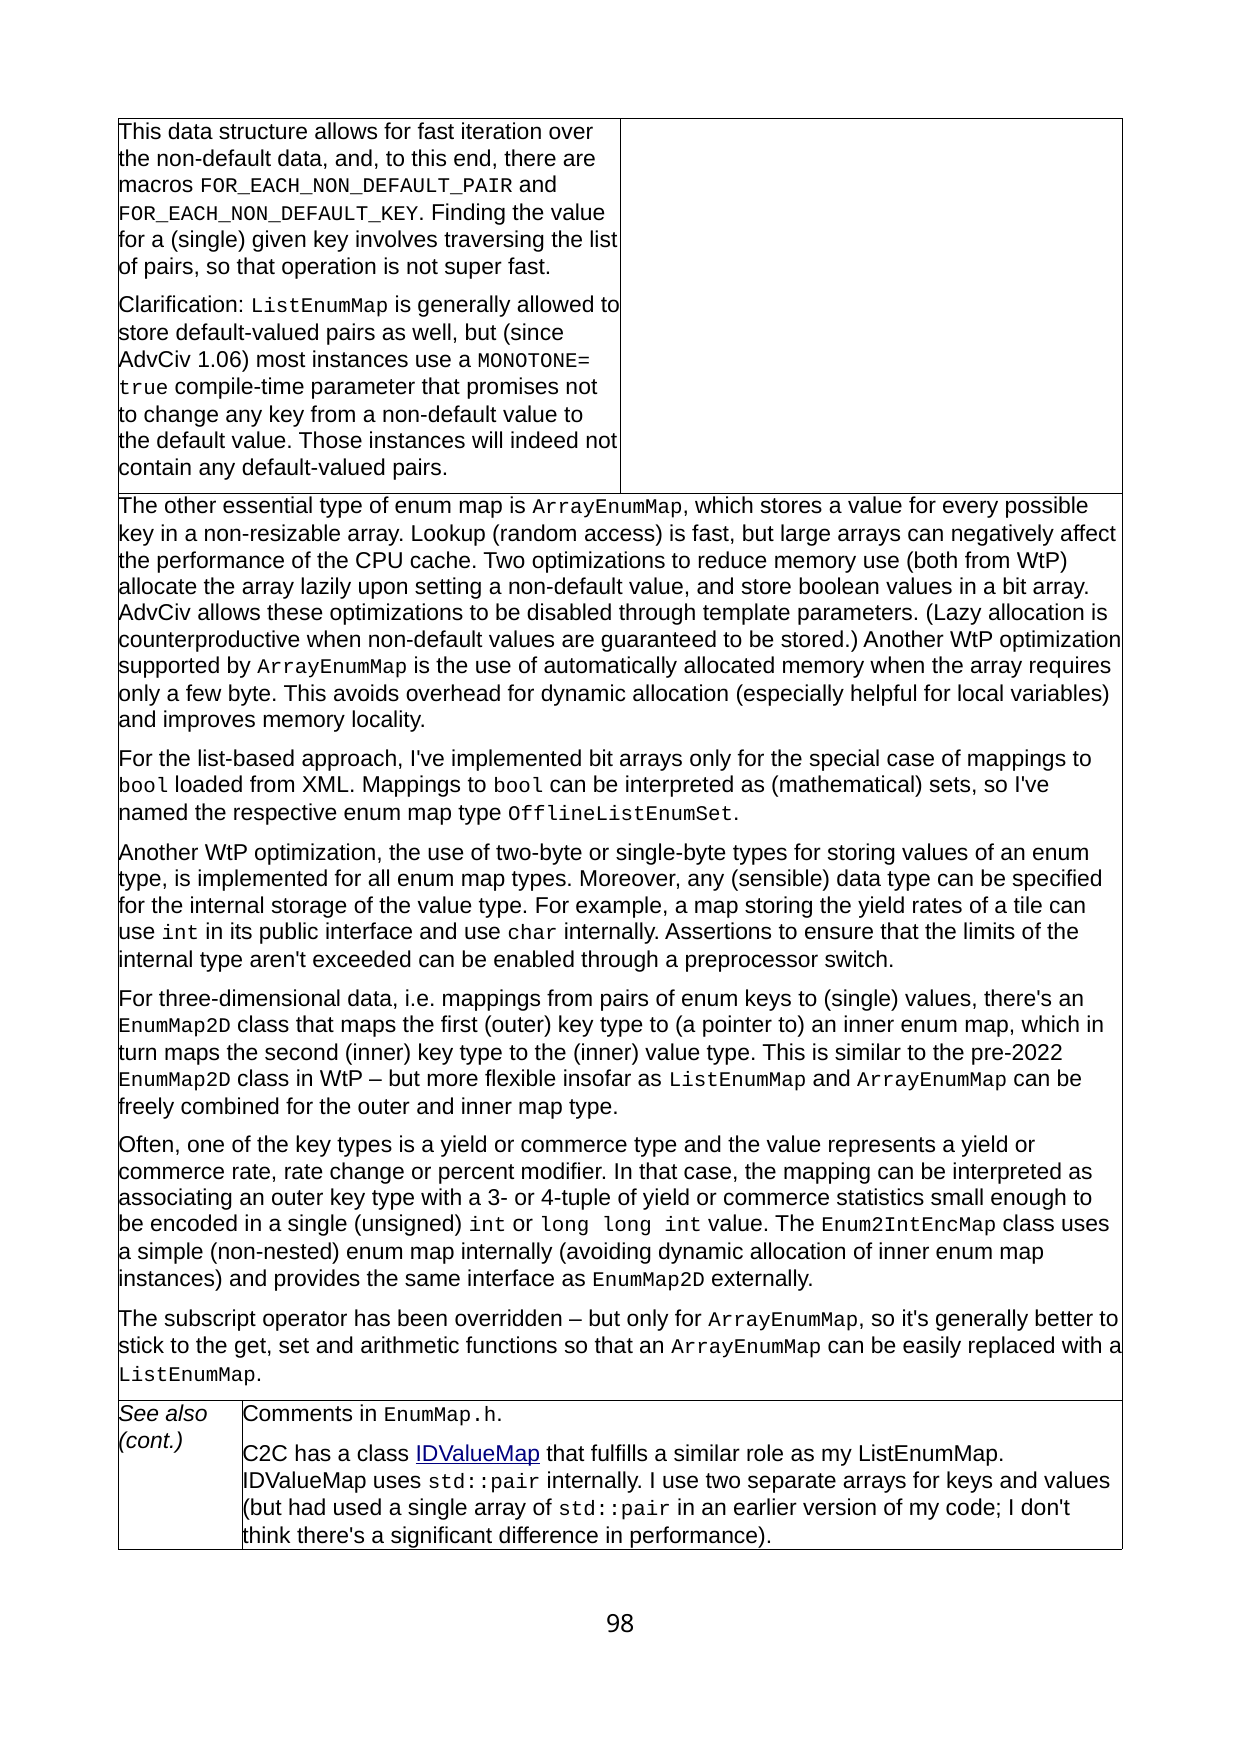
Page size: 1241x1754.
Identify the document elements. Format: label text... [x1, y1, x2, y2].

table_cell This data structure allows for fast iteration over the non-default data, and, to this end, there are macros FOR_EACH_NON_DEFAULT_PAIR and FOR_EACH_NON_DEFAULT_KEY. Finding the value for a (single) given key involves traversing the list of pairs, so that operation is not super fast. Clarification: ListEnumMap is generally allowed to store default-valued pairs as well, but (since AdvCiv 1.06) most instances use a MONOTONE= true compile-time parameter that promises not to change any key from a non-default value to the default value. Those instances will indeed not contain any default-valued pairs. [119, 119, 620, 492]
table_cell Comments in EnumMap.h. C2C has a class IDValueMap that fulfills a similar role as my ListEnumMap. IDValueMap uses std::pair internally. I use two separate arrays for keys and values (but had used a single array of std::pair in an earlier version of my code; I don't think there's a significant difference in performance). [243, 1401, 1122, 1548]
table_cell [621, 119, 1122, 492]
table_cell See also (cont.) [119, 1401, 242, 1548]
table_cell The other essential type of enum map is ArrayEnumMap, which stores a value for every possible key in a non-resizable array. Lookup (random access) is fast, but large arrays can negatively affect the performance of the CPU cache. Two optimizations to reduce memory use (both from WtP) allocate the array lazily upon setting a non-default value, and store boolean values in a bit array. AdvCiv allows these optimizations to be disabled through template parameters. (Lazy allocation is counterproductive when non-default values are guaranteed to be stored.) Another WtP optimization supported by ArrayEnumMap is the use of automatically allocated memory when the array requires only a few byte. This avoids overhead for dynamic allocation (especially helpful for local variables) and improves memory locality. For the list-based approach, I've implemented bit arrays only for the special case of mappings to bool loaded from XML. Mappings to bool can be interpreted as (mathematical) sets, so I've named the respective enum map type OfflineListEnumSet. Another WtP optimization, the use of two-byte or single-byte types for storing values of an enum type, is implemented for all enum map types. Moreover, any (sensible) data type can be specified for the internal storage of the value type. For example, a map storing the yield rates of a tile can use int in its public interface and use char internally. Assertions to ensure that the limits of the internal type aren't exceeded can be enabled through a preprocessor switch. For three-dimensional data, i.e. mappings from pairs of enum keys to (single) values, there's an EnumMap2D class that maps the first (outer) key type to (a pointer to) an inner enum map, which in turn maps the second (inner) key type to the (inner) value type. This is similar to the pre-2022 EnumMap2D class in WtP – but more flexible insofar as ListEnumMap and ArrayEnumMap can be freely combined for the outer and inner map type. Often, one of the key types is a yield or commerce type and the value represents a yield or commerce rate, rate change or percent modifier. In that case, the mapping can be interpreted as associating an outer key type with a 3- or 4-tuple of yield or commerce statistics small enough to be encoded in a single (unsigned) int or long long int value. The Enum2IntEncMap class uses a simple (non-nested) enum map internally (avoiding dynamic allocation of inner enum map instances) and provides the same interface as EnumMap2D externally. The subscript operator has been overridden – but only for ArrayEnumMap, so it's generally better to stick to the get, set and arithmetic functions so that an ArrayEnumMap can be easily replaced with a ListEnumMap. [119, 494, 1122, 1400]
